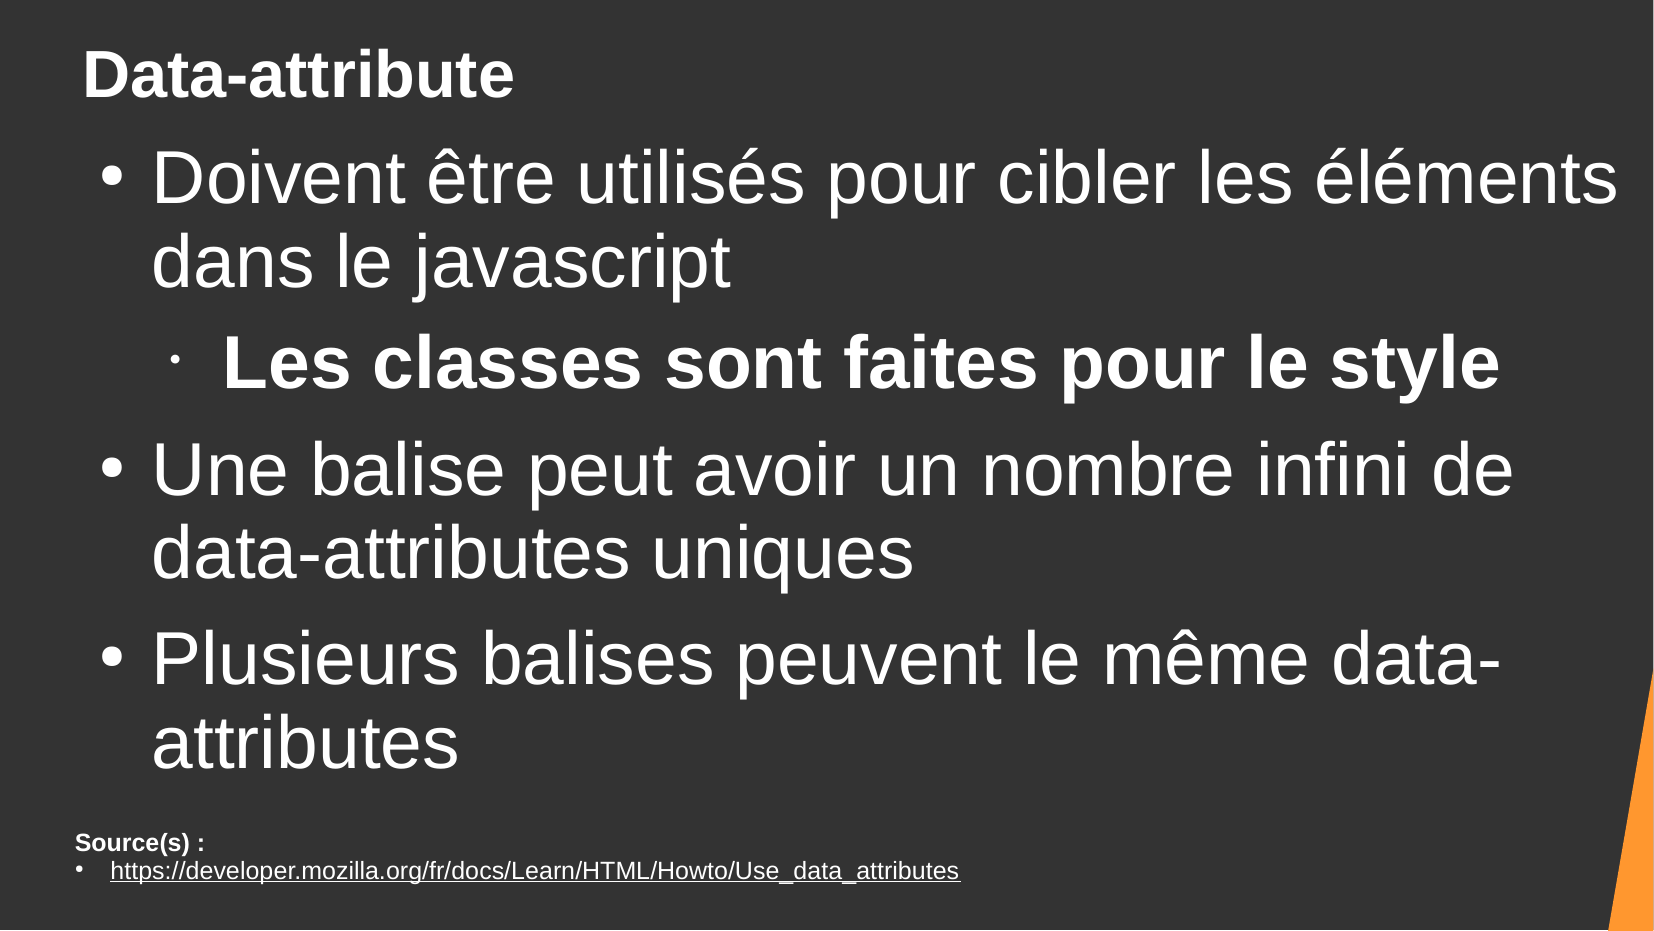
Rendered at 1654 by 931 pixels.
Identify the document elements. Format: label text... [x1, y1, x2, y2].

title Data-attribute [82, 37, 1571, 114]
list Doivent être utilisés pour cibler les éléments dans le javascript Les classes sont faites pour le style Une balise peut avoir un nombre infini de data-attributes uniques Plusieurs balises peuvent le même data-attributes [80, 135, 1620, 792]
text_box [1608, 665, 1654, 931]
text_box Source(s) : https://developer.mozilla.org/fr/docs/Learn/HTML/Howto/Use_data_attributes [60, 820, 1583, 920]
